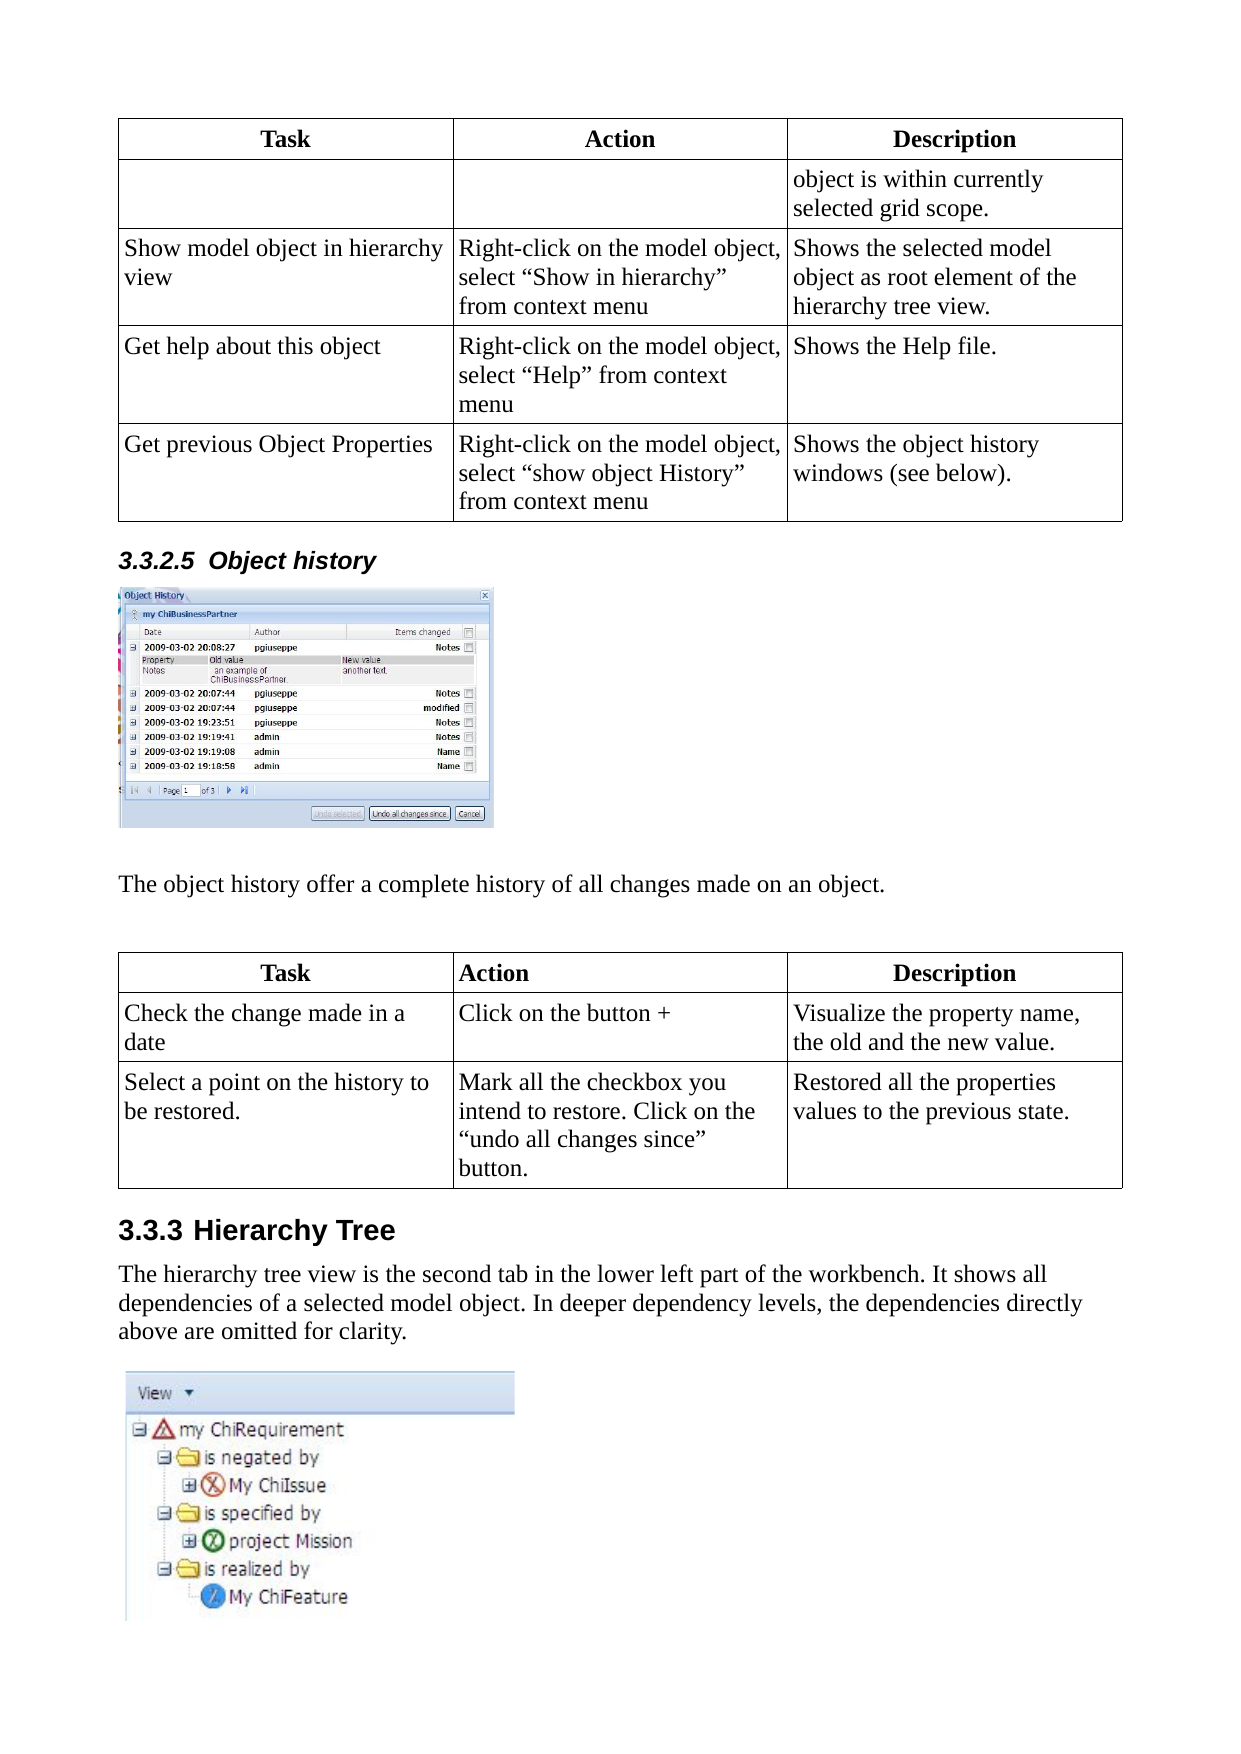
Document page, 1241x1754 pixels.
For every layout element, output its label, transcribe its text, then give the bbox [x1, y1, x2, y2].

table_cell Check the change made in a date [119, 993, 453, 1061]
table_header Description [788, 119, 1122, 158]
table_cell Get previous Object Properties [119, 424, 453, 521]
table_cell Get help about this object [119, 326, 453, 423]
table_cell object is within currently selected grid scope. [788, 160, 1122, 227]
table_cell Shows the Help file. [788, 326, 1122, 423]
picture [118, 587, 494, 828]
table_header Task [119, 953, 453, 992]
text The object history offer a complete history of all changes made on an object. [118, 869, 1122, 898]
table_cell Show model object in hierarchy view [119, 229, 453, 325]
table_cell Shows the selected model object as root element of the hierarchy tree view. [788, 229, 1122, 325]
table_header Action [454, 119, 787, 158]
text The hierarchy tree view is the second tab in the lower left part of the workbench. It shows all dependencies of a selected model object. In deeper dependency levels, the dependencies directly above are omitted for clarity. [118, 1259, 1122, 1345]
table_cell Visualize the property name, the old and the new value. [788, 993, 1122, 1061]
table_cell [454, 160, 787, 227]
table_cell Click on the button + [454, 993, 787, 1061]
table_cell Mark all the checkbox you intend to restore. Click on the “undo all changes since” button. [454, 1062, 787, 1188]
table_cell Right-click on the model object, select “Show in hierarchy” from context menu [454, 229, 787, 325]
table_header Action [454, 953, 787, 992]
subtitle Hierarchy Tree [118, 1213, 1122, 1246]
table_cell Right-click on the model object, select “show object History” from context menu [454, 424, 787, 521]
subtitle Object history [118, 546, 1122, 575]
table_cell Restored all the properties values to the previous state. [788, 1062, 1122, 1188]
table_header Task [119, 119, 453, 158]
table_cell [119, 160, 453, 227]
table_cell Right-click on the model object, select “Help” from context menu [454, 326, 787, 423]
picture [125, 1371, 515, 1621]
table_cell Shows the object history windows (see below). [788, 424, 1122, 521]
table_header Description [788, 953, 1122, 992]
table_cell Select a point on the history to be restored. [119, 1062, 453, 1188]
